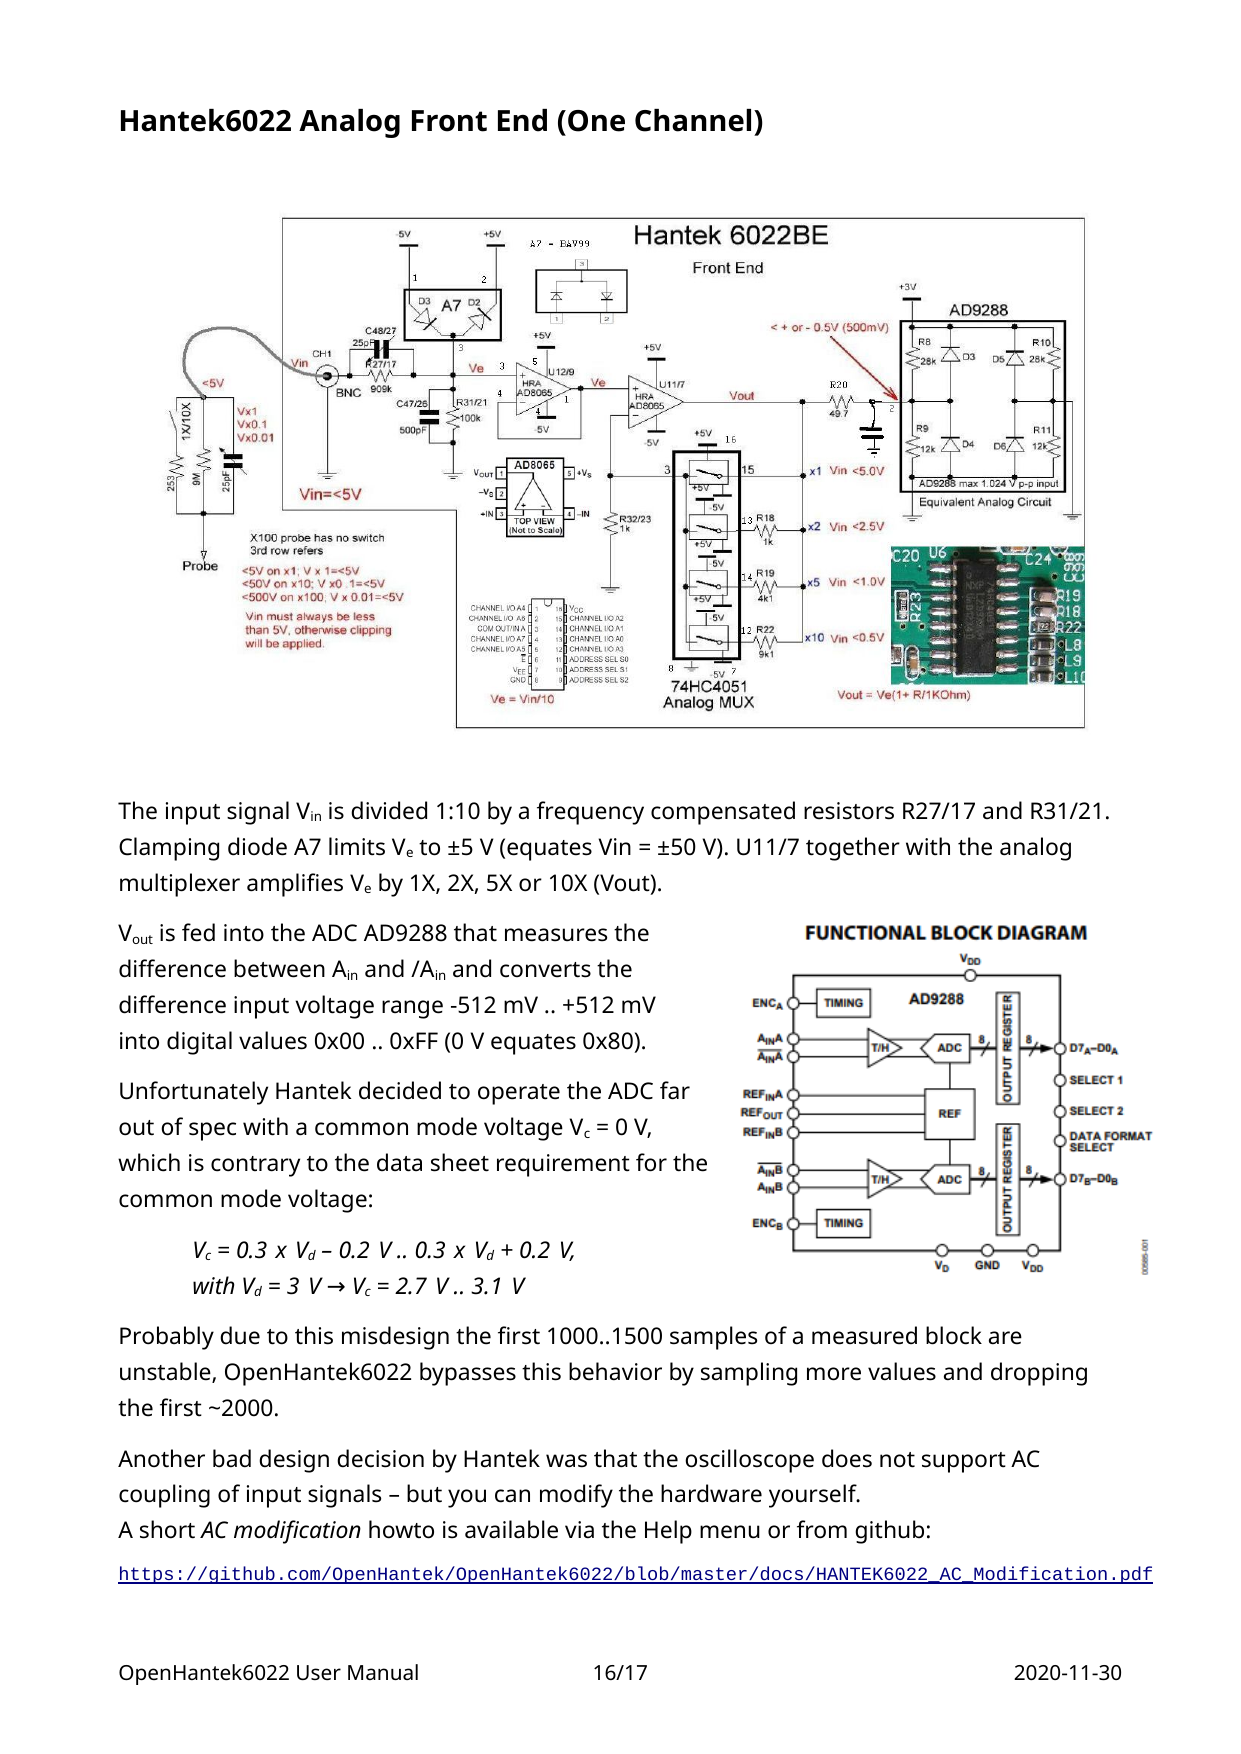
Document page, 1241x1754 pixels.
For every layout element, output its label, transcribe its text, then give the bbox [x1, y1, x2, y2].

picture [122, 205, 1127, 736]
subtitle Another bad design decision by Hantek was that the oscilloscope does not support AC coupling of input signals – but you can modify the hardware yourself. A short AC modification howto is available via the Help menu or from github: [118, 1442, 1122, 1546]
subtitle Probably due to this misdesign the first 1000..1500 samples of a measured block are unstable, OpenHantek6022 bypasses this behavior by sampling more values and dropping the first ~2000. [118, 1320, 1122, 1423]
subtitle Vc = 0.3 x Vd – 0.2 V .. 0.3 x Vd + 0.2 V, with Vd = 3 V → Vc = 2.7 V .. 3.1 V [118, 1234, 1122, 1301]
subtitle The input signal Vin is divided 1:10 by a frequency compensated resistors R27/17 and R31/21. Clamping diode A7 limits Ve to ±5 V (equates Vin = ±50 V). U11/7 together with the analog multiplexer amplifies Ve by 1X, 2X, 5X or 10X (Vout). [118, 735, 1122, 898]
subtitle Hantek6022 Analog Front End (One Channel) [118, 100, 1122, 140]
subtitle Vout is fed into the ADC AD9288 that measures the difference between Ain and /Ain and converts the difference input voltage range -512 mV .. +512 mV into digital values 0x00 .. 0xFF (0 V equates 0x80). [118, 917, 738, 1056]
text https://github.com/OpenHantek/OpenHantek6022/blob/master/docs/HANTEK6022_AC_Modification.pdf [118, 1565, 1175, 1586]
picture [738, 917, 1158, 1282]
subtitle Unfortunately Hantek decided to operate the ADC far out of spec with a common mode voltage Vc = 0 V, which is contrary to the data sheet requirement for the common mode voltage: [118, 1075, 738, 1214]
